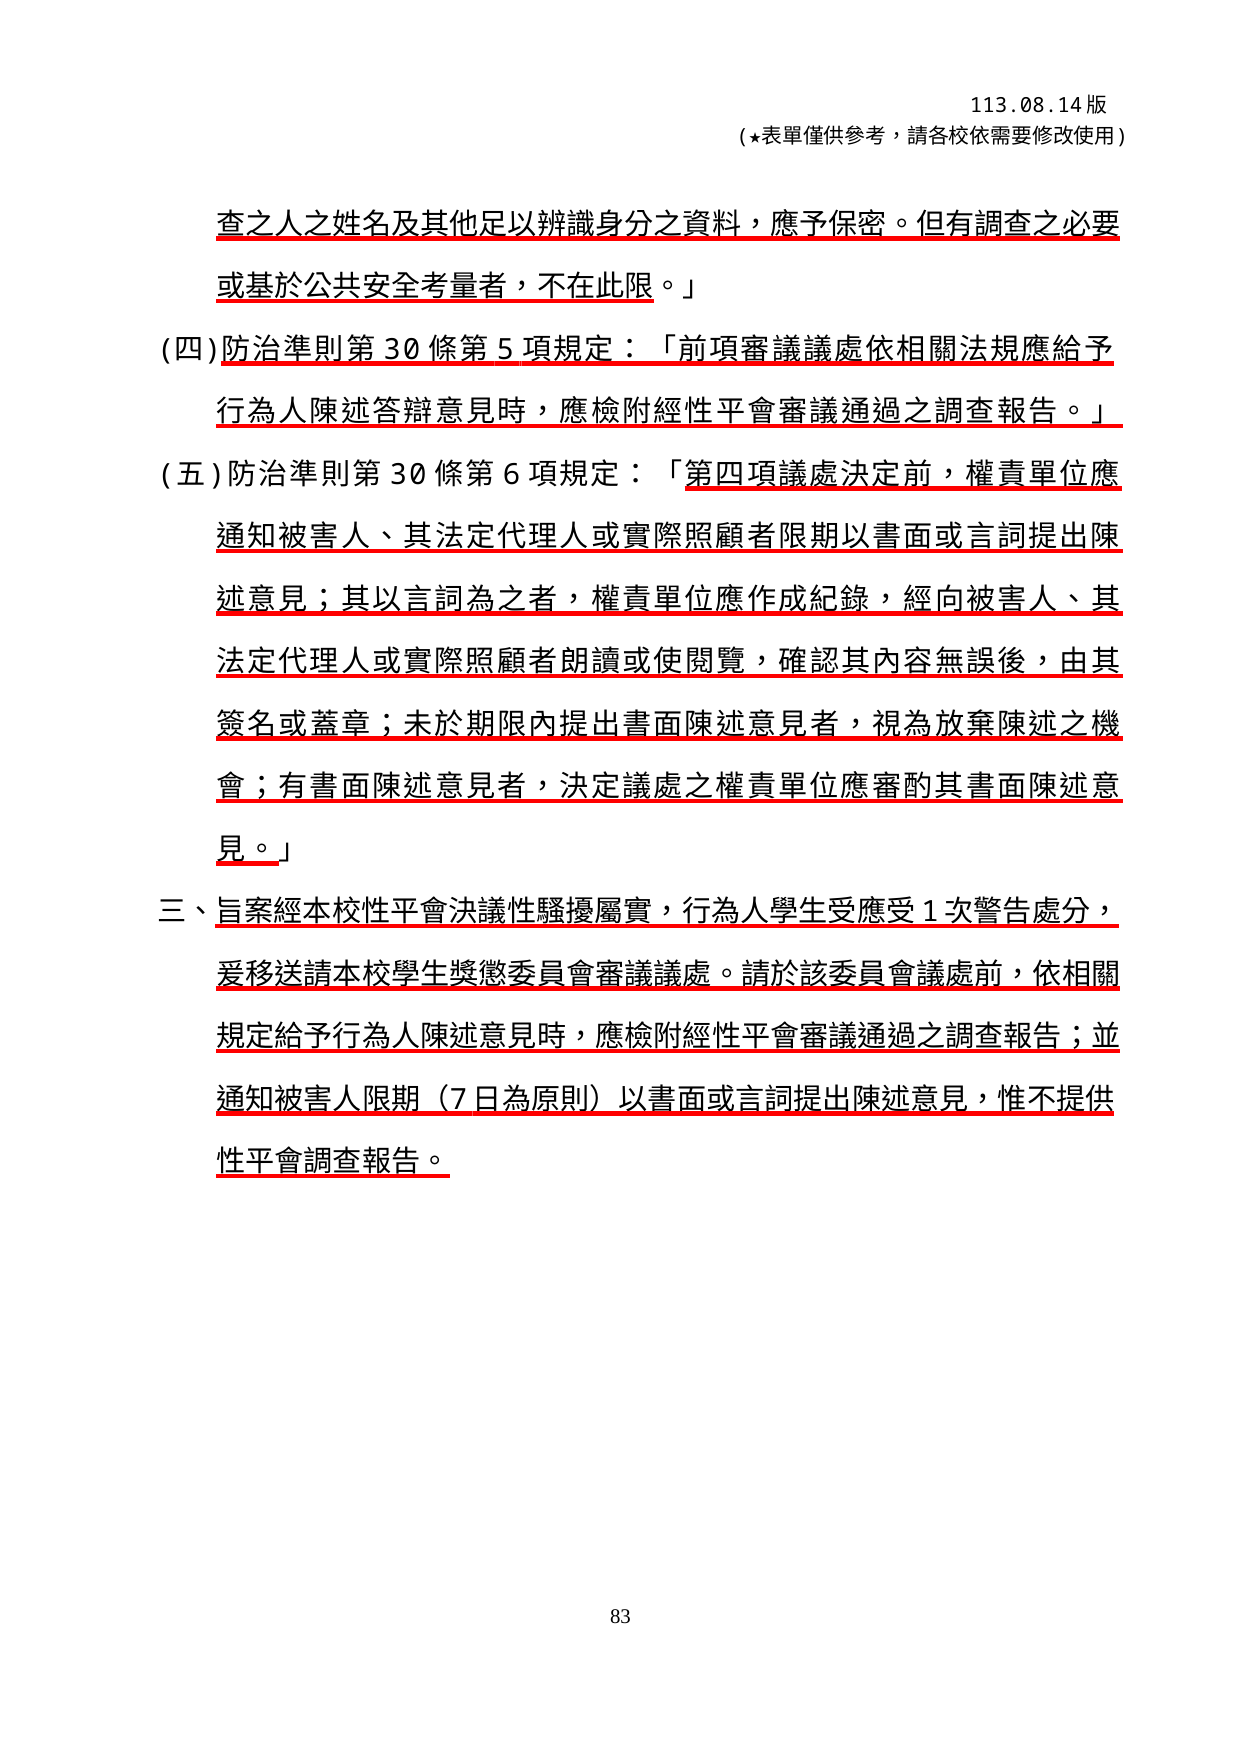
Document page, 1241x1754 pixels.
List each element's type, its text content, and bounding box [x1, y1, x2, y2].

text (四)防治準則第30條第5項規定：「前項審議議處依相關法規應給予行為人陳述答辯意見時，應檢附經性平會審議通過之調查報告。」 [157, 305, 1128, 430]
text 查之人之姓名及其他足以辨識身分之資料，應予保密。但有調查之必要或基於公共安全考量者，不在此限。」 [157, 180, 1128, 305]
text (五)防治準則第30條第6項規定：「第四項議處決定前，權責單位應通知被害人、其法定代理人或實際照顧者限期以書面或言詞提出陳述意見；其以言詞為之者，權責單位應作成紀錄，經向被害人、其法定代理人或實際照顧者朗讀或使閱覽，確認其內容無誤後，由其簽名或蓋章；未於期限內提出書面陳述意見者，視為放棄陳述之機會；有書面陳述意見者，決定議處之權責單位應審酌其書面陳述意見。」 [157, 430, 1128, 867]
text 三、旨案經本校性平會決議性騷擾屬實，行為人學生受應受1次警告處分，爰移送請本校學生獎懲委員會審議議處。請於該委員會議處前，依相關規定給予行為人陳述意見時，應檢附經性平會審議通過之調查報告；並通知被害人限期（7日為原則）以書面或言詞提出陳述意見，惟不提供性平會調查報告。 [157, 867, 1128, 1180]
